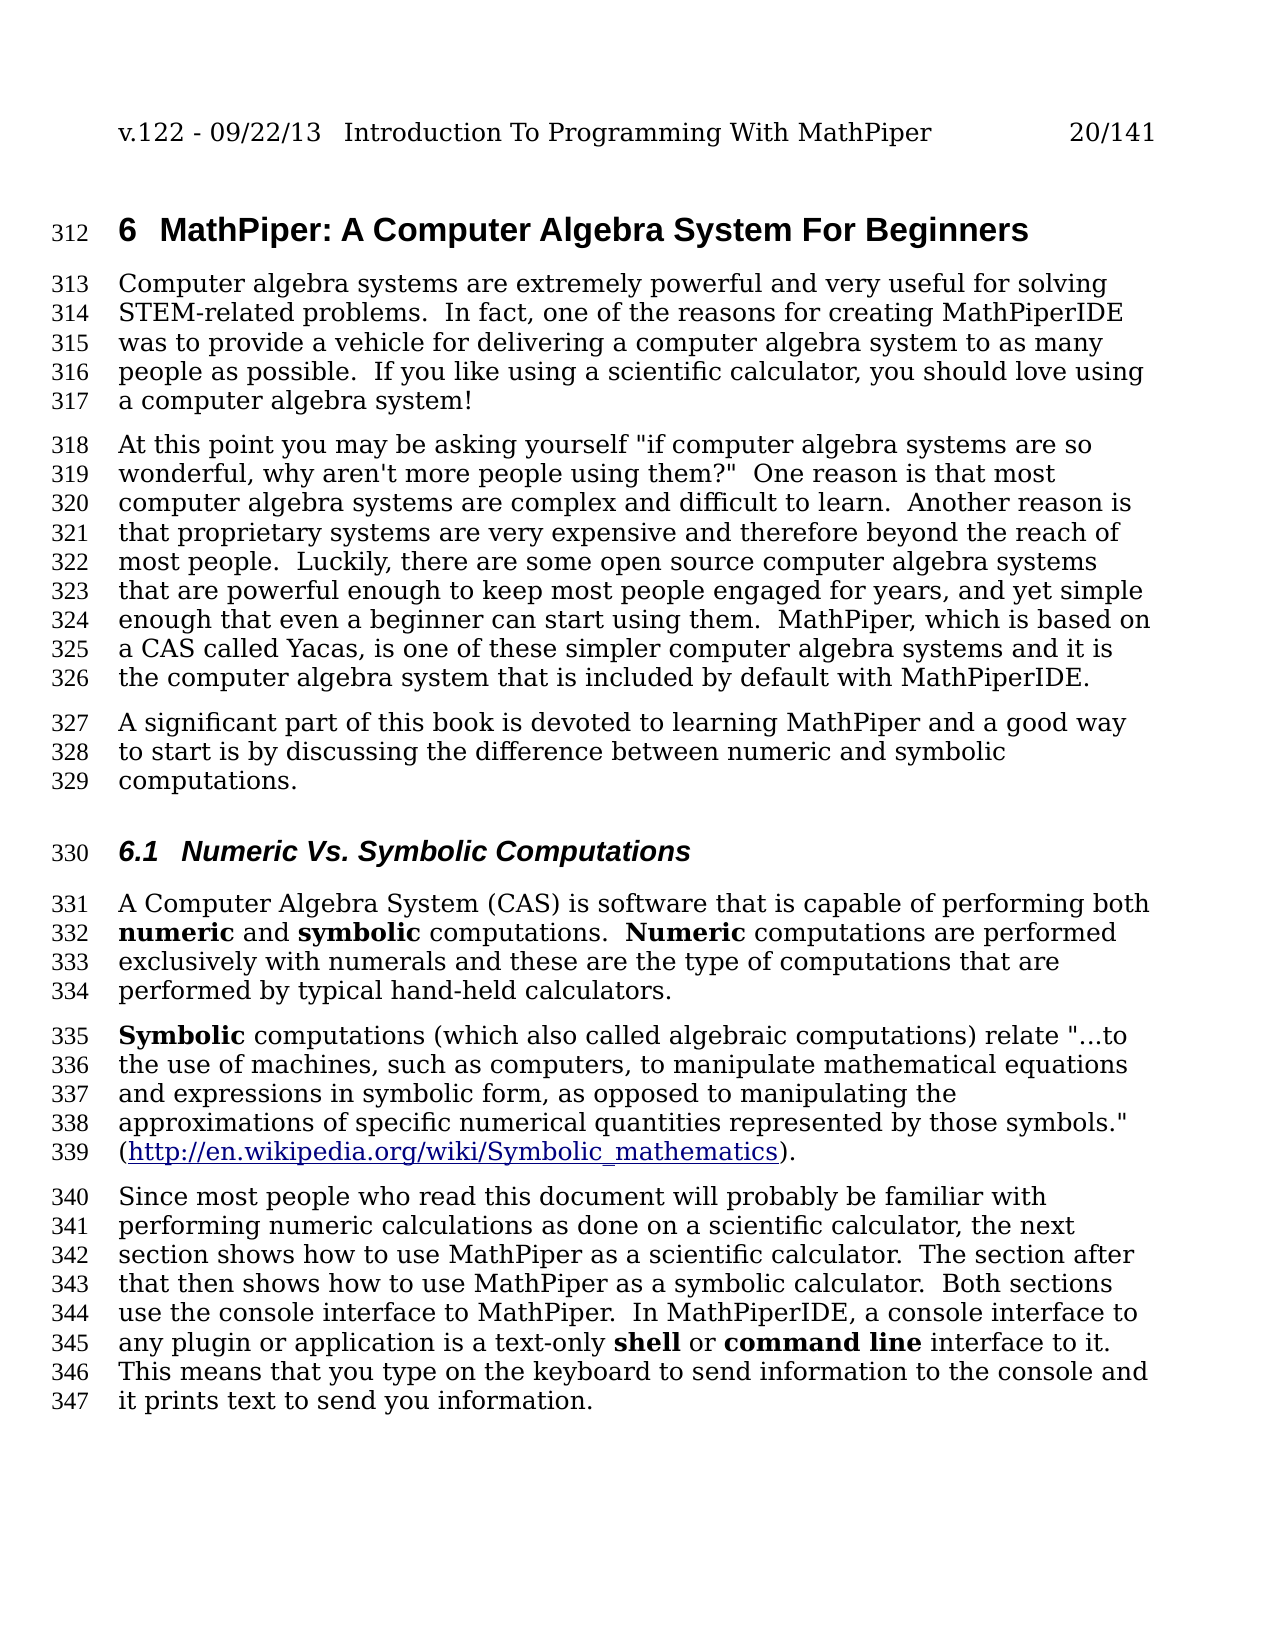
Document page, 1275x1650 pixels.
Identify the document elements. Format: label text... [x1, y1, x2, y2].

text Computer algebra systems are extremely powerful and very useful for solving STEM-related problems. In fact, one of the reasons for creating MathPiperIDE was to provide a vehicle for delivering a computer algebra system to as many people as possible. If you like using a scientific calculator, you should love using a computer algebra system! [118, 269, 1157, 415]
text A Computer Algebra System (CAS) is software that is capable of performing both numeric and symbolic computations. Numeric computations are performed exclusively with numerals and these are the type of computations that are performed by typical hand-held calculators. [118, 889, 1157, 1006]
text A significant part of this book is devoted to learning MathPiper and a good way to start is by discussing the difference between numeric and symbolic computations. [118, 708, 1157, 795]
subtitle Numeric Vs. Symbolic Computations [118, 834, 1157, 868]
text Since most people who read this document will probably be familiar with performing numeric calculations as done on a scientific calculator, the next section shows how to use MathPiper as a scientific calculator. The section after that then shows how to use MathPiper as a symbolic calculator. Both sections use the console interface to MathPiper. In MathPiperIDE, a console interface to any plugin or application is a text-only shell or command line interface to it. This means that you type on the keyboard to send information to the console and it prints text to send you information. [118, 1182, 1157, 1415]
subtitle MathPiper: A Computer Algebra System For Beginners [118, 210, 1157, 248]
text Symbolic computations (which also called algebraic computations) relate "...to the use of machines, such as computers, to manipulate mathematical equations and expressions in symbolic form, as opposed to manipulating the approximations of specific numerical quantities represented by those symbols." (http://en.wikipedia.org/wiki/Symbolic_mathematics). [118, 1021, 1157, 1167]
text At this point you may be asking yourself "if computer algebra systems are so wonderful, why aren't more people using them?" One reason is that most computer algebra systems are complex and difficult to learn. Another reason is that proprietary systems are very expensive and therefore beyond the reach of most people. Luckily, there are some open source computer algebra systems that are powerful enough to keep most people engaged for years, and yet simple enough that even a beginner can start using them. MathPiper, which is based on a CAS called Yacas, is one of these simpler computer algebra systems and it is the computer algebra system that is included by default with MathPiperIDE. [118, 430, 1157, 693]
